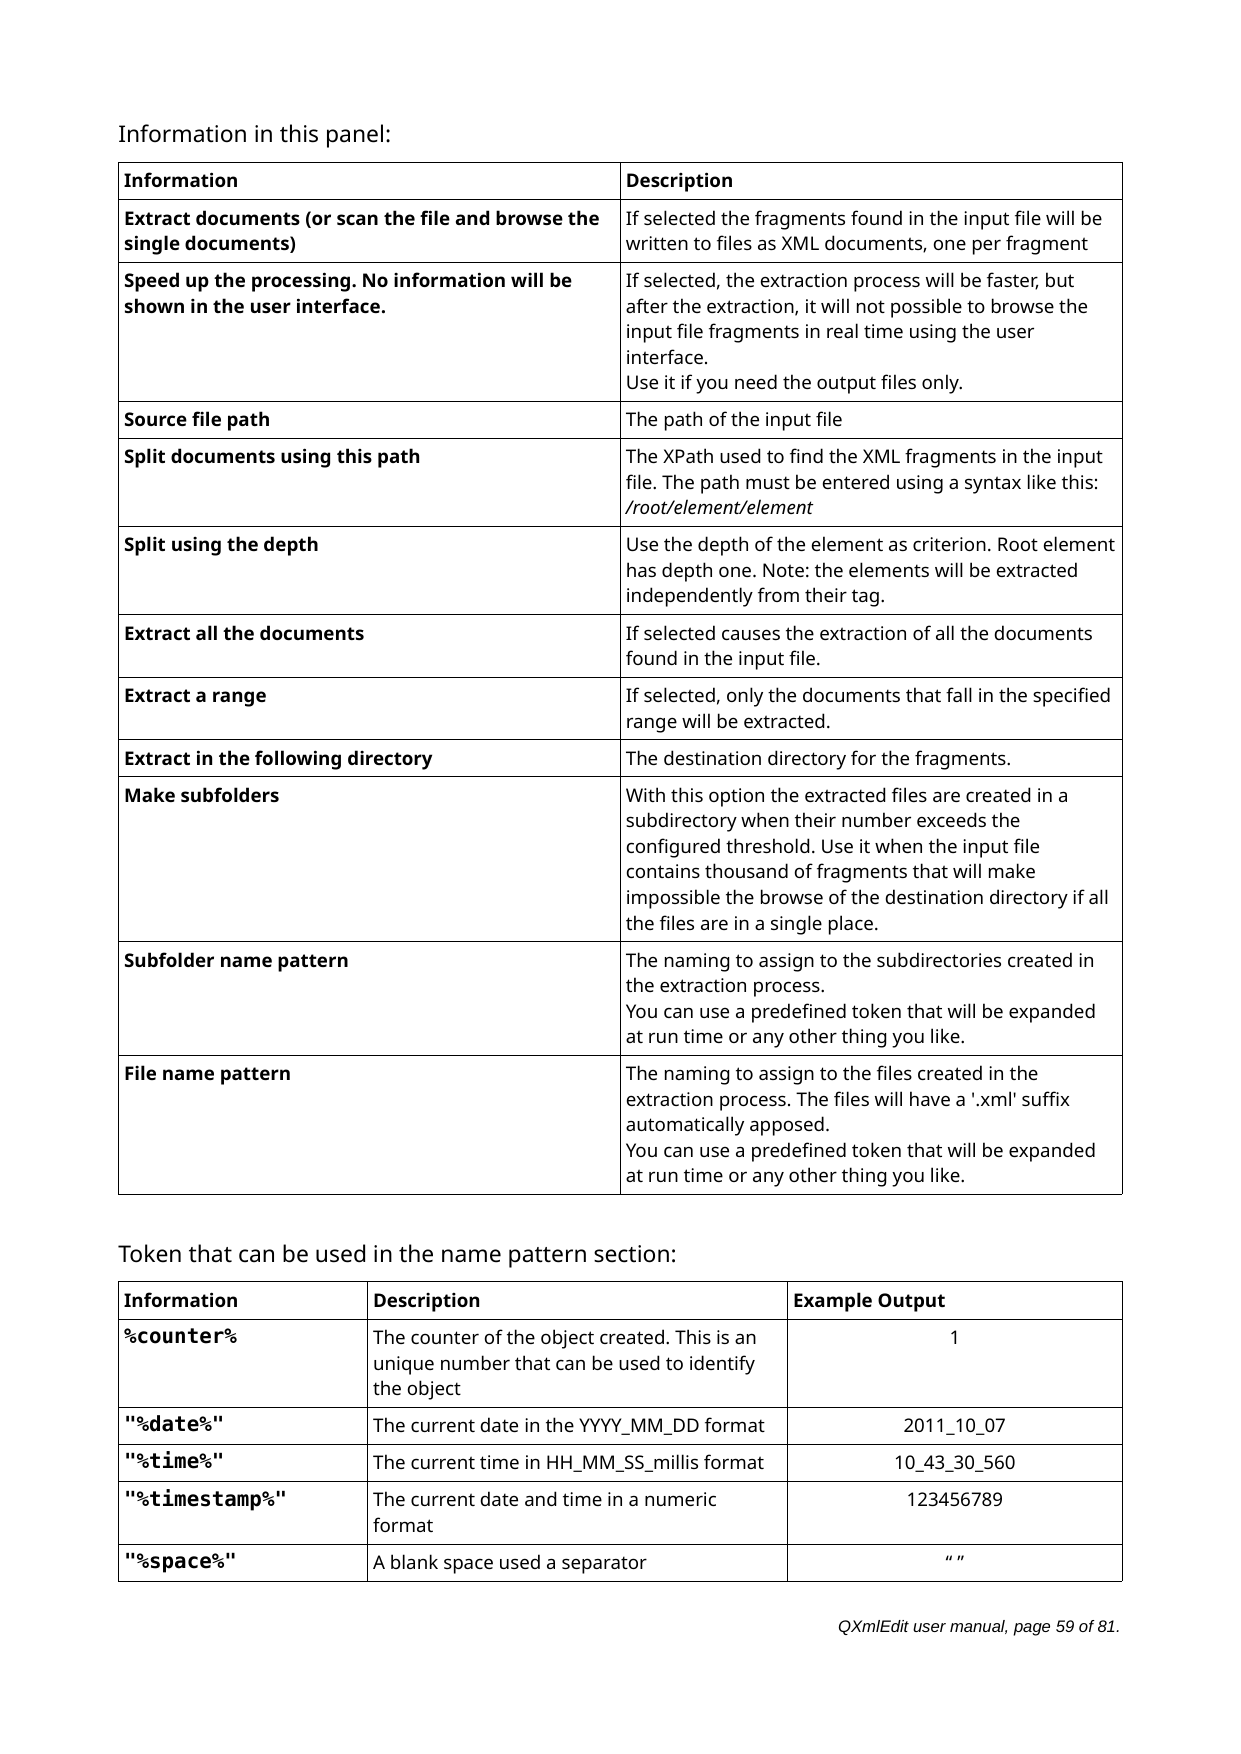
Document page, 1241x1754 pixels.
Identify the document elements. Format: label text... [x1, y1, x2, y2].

table_cell File name pattern [119, 1056, 620, 1194]
table_cell A blank space used a separator [368, 1545, 787, 1581]
table_cell Extract all the documents [119, 615, 620, 677]
table_cell Extract documents (or scan the file and browse the single documents) [119, 200, 620, 262]
table_cell "%timestamp%" [119, 1482, 367, 1543]
table_cell If selected, the extraction process will be faster, but after the extraction, it will not possible to browse the input file fragments in real time using the user interface. Use it if you need the output files only. [621, 263, 1122, 401]
table_cell Split using the depth [119, 527, 620, 614]
table_header Description [368, 1282, 787, 1318]
table_cell The naming to assign to the subdirectories created in the extraction process. You can use a predefined token that will be expanded at run time or any other thing you like. [621, 942, 1122, 1055]
table_cell The path of the input file [621, 402, 1122, 438]
table_cell The destination directory for the fragments. [621, 740, 1122, 776]
table_cell The current date in the YYYY_MM_DD format [368, 1408, 787, 1444]
table_cell Split documents using this path [119, 439, 620, 526]
table_cell The current date and time in a numeric format [368, 1482, 787, 1543]
table_cell "%date%" [119, 1408, 367, 1444]
table_cell %counter% [119, 1320, 367, 1407]
table_cell "%time%" [119, 1445, 367, 1481]
table_cell Use the depth of the element as criterion. Root element has depth one. Note: the elements will be extracted independently from their tag. [621, 527, 1122, 614]
table_header Information [119, 1282, 367, 1318]
table_cell The XPath used to find the XML fragments in the input file. The path must be entered using a syntax like this: /root/element/element [621, 439, 1122, 526]
table_cell Extract in the following directory [119, 740, 620, 776]
table_cell Subfolder name pattern [119, 942, 620, 1055]
table_cell Make subfolders [119, 777, 620, 941]
table_cell If selected, only the documents that fall in the specified range will be extracted. [621, 678, 1122, 739]
table_cell Speed up the processing. No information will be shown in the user interface. [119, 263, 620, 401]
table_cell 10_43_30_560 [788, 1445, 1122, 1481]
table_cell With this option the extracted files are created in a subdirectory when their number exceeds the configured threshold. Use it when the input file contains thousand of fragments that will make impossible the browse of the destination directory if all the files are in a single place. [621, 777, 1122, 941]
table_header Description [621, 163, 1122, 199]
text Information in this panel: [118, 118, 1122, 149]
table_cell 1 [788, 1320, 1122, 1407]
table_cell Extract a range [119, 678, 620, 739]
table_cell If selected causes the extraction of all the documents found in the input file. [621, 615, 1122, 677]
table_cell The current time in HH_MM_SS_millis format [368, 1445, 787, 1481]
table_cell The naming to assign to the files created in the extraction process. The files will have a '.xml' suffix automatically apposed. You can use a predefined token that will be expanded at run time or any other thing you like. [621, 1056, 1122, 1194]
table_cell Source file path [119, 402, 620, 438]
table_cell 123456789 [788, 1482, 1122, 1543]
table_cell If selected the fragments found in the input file will be written to files as XML documents, one per fragment [621, 200, 1122, 262]
table_cell The counter of the object created. This is an unique number that can be used to identify the object [368, 1320, 787, 1407]
table_cell 2011_10_07 [788, 1408, 1122, 1444]
table_cell "%space%" [119, 1545, 367, 1581]
table_header Example Output [788, 1282, 1122, 1318]
table_cell “ ” [788, 1545, 1122, 1581]
text Token that can be used in the name pattern section: [118, 1238, 1122, 1269]
table_header Information [119, 163, 620, 199]
